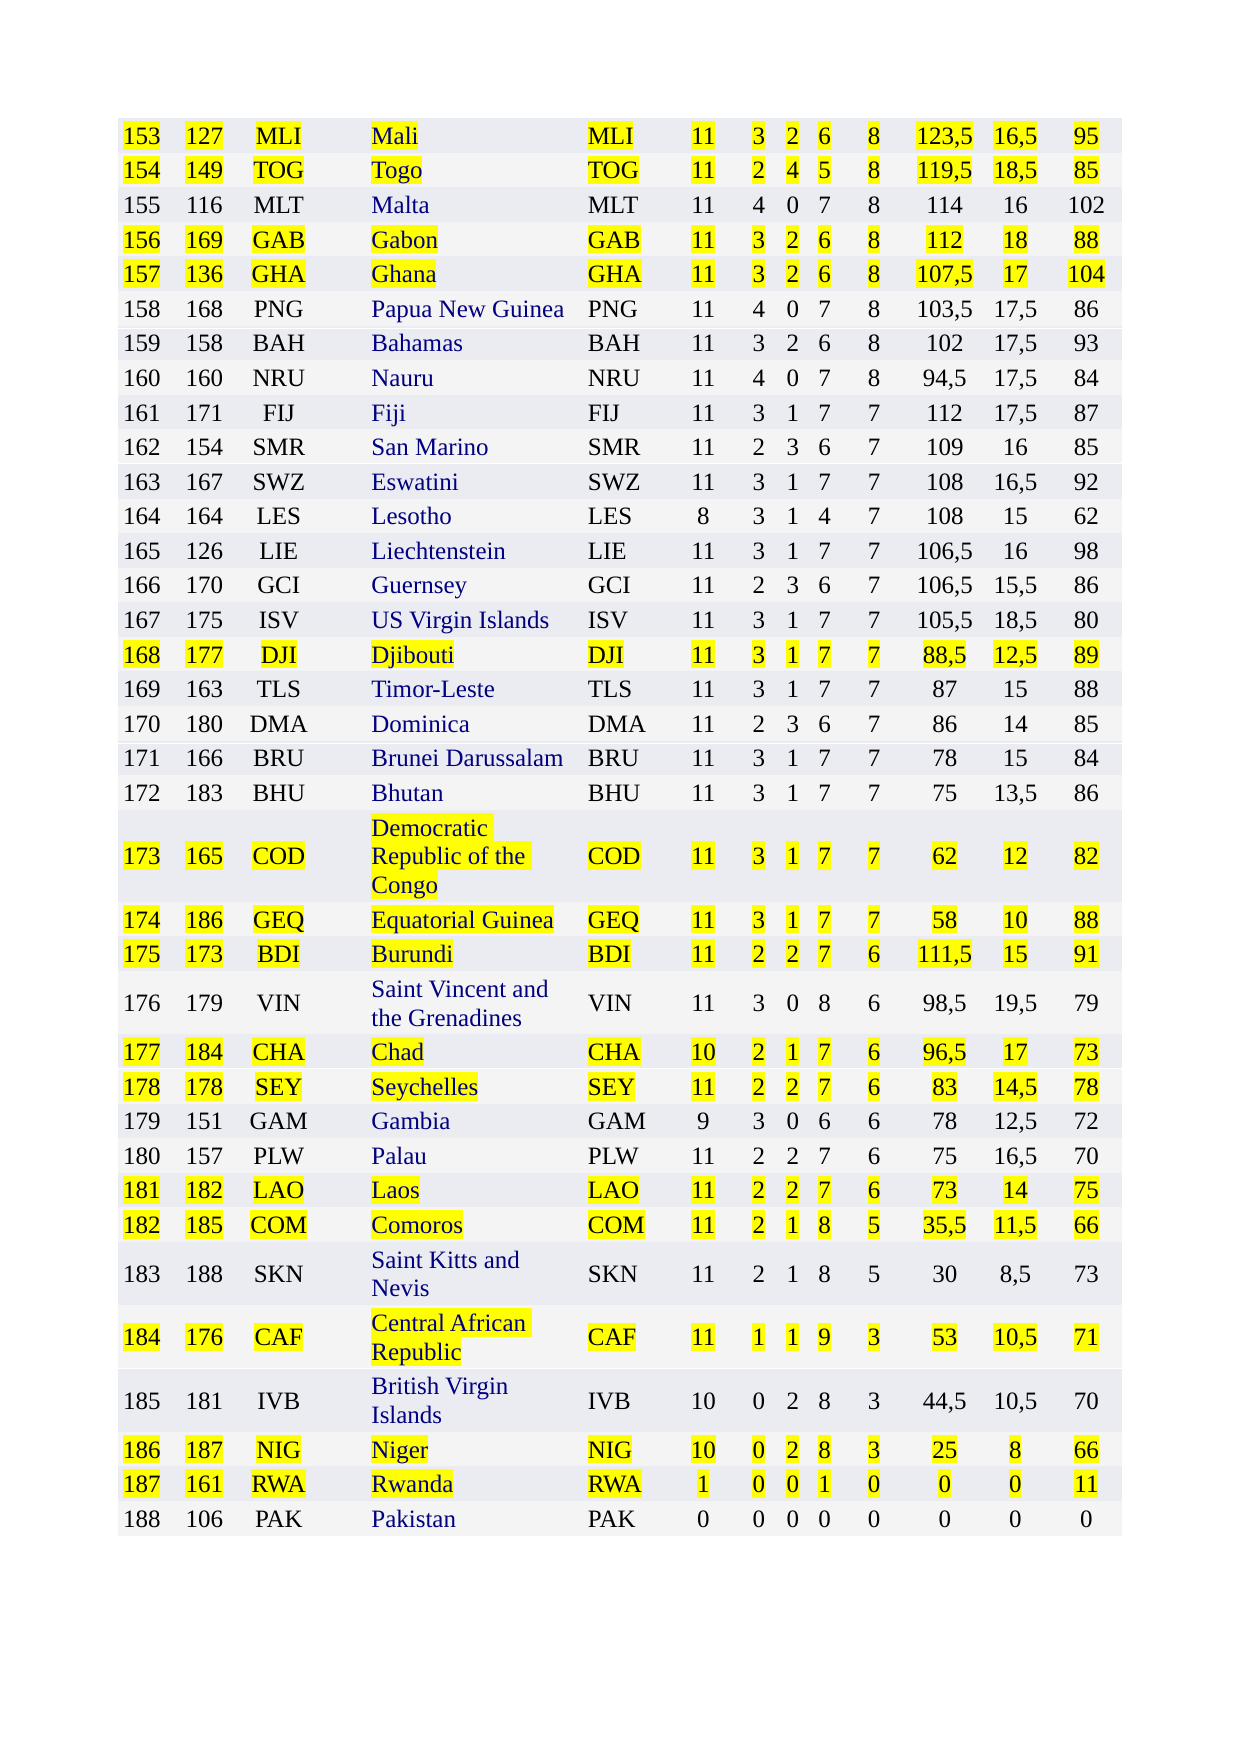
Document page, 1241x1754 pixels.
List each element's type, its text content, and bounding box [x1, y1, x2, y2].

table_cell 6 [839, 1069, 909, 1103]
table_cell 8 [839, 360, 909, 395]
table_cell 5 [839, 1242, 909, 1305]
table_cell Chad [368, 1034, 585, 1069]
table_cell 153 [118, 118, 165, 153]
table_cell 182 [118, 1207, 165, 1242]
table_cell 168 [118, 637, 165, 671]
table_cell 7 [839, 671, 909, 706]
table_cell 86 [1050, 568, 1122, 602]
table_cell 4 [776, 153, 809, 187]
table_cell SMR [585, 429, 664, 464]
table_cell 16 [980, 187, 1050, 222]
table_cell VIN [585, 971, 664, 1034]
table_cell 3 [741, 775, 776, 810]
table_cell Gambia [368, 1104, 585, 1138]
table_cell 7 [810, 810, 839, 902]
table_cell 7 [839, 602, 909, 637]
table_cell 11 [665, 533, 741, 568]
table_cell 75 [909, 1138, 980, 1173]
table_cell 88 [1050, 671, 1122, 706]
table_cell British Virgin Islands [368, 1369, 585, 1432]
table_cell 1 [776, 637, 809, 671]
table_cell 17,5 [980, 395, 1050, 429]
table_cell 181 [165, 1369, 243, 1432]
table_cell NIG [243, 1432, 314, 1466]
table_cell 16 [980, 533, 1050, 568]
table_cell 154 [118, 153, 165, 187]
table_cell BDI [585, 936, 664, 971]
table_cell 8 [810, 1207, 839, 1242]
table_cell Ghana [368, 256, 585, 291]
table_cell 0 [776, 1466, 809, 1501]
table_cell 109 [909, 429, 980, 464]
table_cell 1 [776, 671, 809, 706]
table_cell 44,5 [909, 1369, 980, 1432]
table_cell 1 [776, 775, 809, 810]
table_cell 171 [118, 741, 165, 775]
table_cell Papua New Guinea [368, 291, 585, 326]
table_cell 7 [810, 1138, 839, 1173]
table_cell [314, 256, 368, 291]
table_cell 183 [118, 1242, 165, 1305]
table_cell 6 [810, 118, 839, 153]
table_cell 86 [1050, 775, 1122, 810]
table_cell [314, 810, 368, 902]
table_cell 7 [839, 902, 909, 936]
table_cell 7 [810, 533, 839, 568]
table_cell 116 [165, 187, 243, 222]
table_cell 175 [165, 602, 243, 637]
table_cell 11 [665, 222, 741, 256]
table_cell 0 [839, 1466, 909, 1501]
table_cell 7 [810, 637, 839, 671]
table_cell 157 [165, 1138, 243, 1173]
table_cell 3 [839, 1369, 909, 1432]
table_cell Guernsey [368, 568, 585, 602]
table_cell 5 [810, 153, 839, 187]
table_cell 0 [980, 1501, 1050, 1536]
table_cell 0 [665, 1501, 741, 1536]
table_cell 7 [810, 902, 839, 936]
table_cell 25 [909, 1432, 980, 1466]
table_cell 10,5 [980, 1305, 1050, 1368]
table_cell 0 [909, 1466, 980, 1501]
table_cell San Marino [368, 429, 585, 464]
table_cell 84 [1050, 741, 1122, 775]
table_cell 7 [839, 810, 909, 902]
table_cell 11,5 [980, 1207, 1050, 1242]
table_cell 6 [839, 1104, 909, 1138]
table_cell 16 [980, 429, 1050, 464]
table_cell 0 [741, 1432, 776, 1466]
table_cell 10 [665, 1369, 741, 1432]
table_cell 16,5 [980, 118, 1050, 153]
table_cell [314, 1432, 368, 1466]
table_cell 1 [776, 602, 809, 637]
table_cell [314, 533, 368, 568]
table_cell Central African Republic [368, 1305, 585, 1368]
table_cell 168 [165, 291, 243, 326]
table_cell CAF [585, 1305, 664, 1368]
table_cell 73 [1050, 1242, 1122, 1305]
table_cell 58 [909, 902, 980, 936]
table_cell 157 [118, 256, 165, 291]
table_cell 53 [909, 1305, 980, 1368]
table_cell 16,5 [980, 464, 1050, 498]
table_cell 1 [665, 1466, 741, 1501]
table_cell 182 [165, 1173, 243, 1207]
table_cell 127 [165, 118, 243, 153]
table_cell 3 [741, 902, 776, 936]
table_cell 7 [839, 429, 909, 464]
table_cell Mali [368, 118, 585, 153]
table_cell 2 [741, 429, 776, 464]
table_cell 185 [118, 1369, 165, 1432]
table_cell PNG [585, 291, 664, 326]
table_cell 10,5 [980, 1369, 1050, 1432]
table_cell [314, 395, 368, 429]
table_cell Togo [368, 153, 585, 187]
table_cell 7 [810, 775, 839, 810]
table_cell 18 [980, 222, 1050, 256]
table_cell SEY [243, 1069, 314, 1103]
table_cell 185 [165, 1207, 243, 1242]
table_cell Seychelles [368, 1069, 585, 1103]
table_cell [314, 971, 368, 1034]
table_cell 11 [665, 810, 741, 902]
table_cell 2 [741, 936, 776, 971]
table_cell 14 [980, 706, 1050, 741]
table_cell 11 [665, 602, 741, 637]
table_cell 11 [665, 464, 741, 498]
table_cell 4 [741, 291, 776, 326]
table_cell 8 [839, 256, 909, 291]
table_cell [314, 602, 368, 637]
table_cell SKN [243, 1242, 314, 1305]
table_cell 186 [118, 1432, 165, 1466]
table_cell 106 [165, 1501, 243, 1536]
table_cell 177 [118, 1034, 165, 1069]
table_cell Dominica [368, 706, 585, 741]
table_cell 164 [165, 499, 243, 533]
table_cell Saint Vincent and the Grenadines [368, 971, 585, 1034]
table_cell 8 [839, 326, 909, 360]
table_cell 8 [839, 291, 909, 326]
table_cell [314, 118, 368, 153]
table_cell Equatorial Guinea [368, 902, 585, 936]
table_cell Lesotho [368, 499, 585, 533]
table_cell 3 [839, 1432, 909, 1466]
table_cell DMA [585, 706, 664, 741]
table_cell CHA [243, 1034, 314, 1069]
table_cell 35,5 [909, 1207, 980, 1242]
table_cell 166 [118, 568, 165, 602]
table_cell 162 [118, 429, 165, 464]
table_cell 7 [839, 706, 909, 741]
table_cell 9 [810, 1305, 839, 1368]
table_cell 112 [909, 222, 980, 256]
table_cell 173 [118, 810, 165, 902]
table_cell 180 [165, 706, 243, 741]
table_cell 6 [810, 1104, 839, 1138]
table_cell [314, 1138, 368, 1173]
table_cell 136 [165, 256, 243, 291]
table_cell [314, 153, 368, 187]
table_cell 10 [665, 1432, 741, 1466]
table_cell DJI [243, 637, 314, 671]
table_cell 160 [118, 360, 165, 395]
table_cell FIJ [243, 395, 314, 429]
table_cell [314, 1034, 368, 1068]
table_cell 11 [665, 187, 741, 222]
table_cell 88,5 [909, 637, 980, 671]
table_cell [314, 429, 368, 463]
table_cell PLW [585, 1138, 664, 1173]
table_cell GHA [585, 256, 664, 291]
table_cell 11 [665, 326, 741, 360]
table_cell GCI [585, 568, 664, 602]
table_cell 2 [776, 1369, 809, 1432]
table_cell Rwanda [368, 1466, 585, 1501]
table_cell 95 [1050, 118, 1122, 153]
table_cell 167 [118, 602, 165, 637]
table_cell Saint Kitts and Nevis [368, 1242, 585, 1305]
table_cell 8 [810, 1369, 839, 1432]
table_cell RWA [243, 1466, 314, 1501]
table_cell PLW [243, 1138, 314, 1173]
table_cell TOG [243, 153, 314, 187]
table_cell 0 [810, 1501, 839, 1536]
table_cell DMA [243, 706, 314, 741]
table_cell 0 [741, 1466, 776, 1501]
table_cell 62 [1050, 499, 1122, 533]
table_cell 87 [909, 671, 980, 706]
table_cell BAH [585, 326, 664, 360]
table_cell SKN [585, 1242, 664, 1305]
table_cell 188 [118, 1501, 165, 1536]
table_cell 184 [165, 1034, 243, 1069]
table_cell Democratic Republic of the Congo [368, 810, 585, 902]
table_cell 6 [839, 936, 909, 971]
table_cell 149 [165, 153, 243, 187]
table_cell COM [585, 1207, 664, 1242]
table_cell 3 [741, 256, 776, 291]
table_cell 15 [980, 499, 1050, 533]
table_cell 11 [665, 637, 741, 671]
table_cell 176 [118, 971, 165, 1034]
table_cell 159 [118, 326, 165, 360]
table_cell 180 [118, 1138, 165, 1173]
table_cell LES [243, 499, 314, 533]
table_cell BHU [243, 775, 314, 810]
table_cell 173 [165, 936, 243, 971]
table_cell SWZ [585, 464, 664, 498]
table_cell 6 [839, 1173, 909, 1207]
table_cell 11 [665, 936, 741, 971]
table_cell 1 [776, 533, 809, 568]
table_cell 7 [810, 291, 839, 326]
table_cell 17,5 [980, 326, 1050, 360]
table_cell 170 [165, 568, 243, 602]
table_cell 119,5 [909, 153, 980, 187]
table_cell 7 [839, 775, 909, 810]
table_cell 91 [1050, 936, 1122, 971]
table_cell 8 [665, 499, 741, 533]
table_cell [314, 1104, 368, 1138]
table_cell 151 [165, 1104, 243, 1138]
table_cell 7 [839, 464, 909, 498]
table_cell 7 [839, 499, 909, 533]
table_cell 156 [118, 222, 165, 256]
table_cell 0 [741, 1501, 776, 1536]
table_cell 0 [776, 1104, 809, 1138]
table_cell 3 [741, 222, 776, 256]
table_cell 123,5 [909, 118, 980, 153]
table_cell [314, 744, 368, 775]
table_cell 3 [741, 637, 776, 671]
table_cell SMR [243, 429, 314, 464]
table_cell 7 [810, 1173, 839, 1207]
table_cell PAK [243, 1501, 314, 1536]
table_cell GEQ [585, 902, 664, 936]
table_cell BDI [243, 936, 314, 971]
table_cell 188 [165, 1242, 243, 1305]
table_cell 19,5 [980, 971, 1050, 1034]
table_cell 8 [839, 118, 909, 153]
table_cell 98,5 [909, 971, 980, 1034]
table_cell 6 [839, 1034, 909, 1069]
table_cell BRU [243, 741, 314, 775]
table_cell 17,5 [980, 291, 1050, 326]
table_cell [314, 464, 368, 499]
table_cell 0 [776, 1501, 809, 1536]
table_cell [314, 1466, 368, 1501]
table_cell 3 [776, 706, 809, 741]
table_cell DJI [585, 637, 664, 671]
table_cell 2 [776, 256, 809, 291]
table_cell 88 [1050, 222, 1122, 256]
table_cell 8 [839, 153, 909, 187]
table_cell 88 [1050, 902, 1122, 936]
table_cell [314, 360, 368, 395]
table_cell [314, 499, 368, 533]
table_cell Djibouti [368, 637, 585, 671]
table_cell 187 [165, 1432, 243, 1466]
table_cell [314, 329, 368, 360]
table_cell 94,5 [909, 360, 980, 395]
table_cell 1 [776, 902, 809, 936]
table_cell 0 [776, 360, 809, 395]
table_cell [314, 1069, 368, 1104]
table_cell 106,5 [909, 533, 980, 568]
table_cell 85 [1050, 153, 1122, 187]
table_cell 181 [118, 1173, 165, 1207]
table_cell 0 [839, 1501, 909, 1536]
table_cell 174 [118, 902, 165, 936]
table_cell 186 [165, 902, 243, 936]
table_cell 3 [741, 1104, 776, 1138]
table_cell IVB [243, 1369, 314, 1432]
table_cell SEY [585, 1069, 664, 1103]
table_cell BRU [585, 741, 664, 775]
table_cell 2 [741, 1173, 776, 1207]
table_cell 15 [980, 741, 1050, 775]
table_cell US Virgin Islands [368, 602, 585, 637]
table_cell [314, 775, 368, 810]
table_cell 0 [776, 971, 809, 1034]
table_cell LAO [243, 1173, 314, 1207]
table_cell 66 [1050, 1207, 1122, 1242]
table_cell CHA [585, 1034, 664, 1069]
table_cell 73 [1050, 1034, 1122, 1069]
table_cell 0 [1050, 1501, 1122, 1536]
table_cell SWZ [243, 464, 314, 498]
table_cell 12,5 [980, 1104, 1050, 1138]
table_cell 78 [909, 741, 980, 775]
table_cell 85 [1050, 429, 1122, 464]
table_cell 17,5 [980, 360, 1050, 395]
table_cell 72 [1050, 1104, 1122, 1138]
table_cell 161 [165, 1466, 243, 1501]
table_cell 1 [776, 810, 809, 902]
table_cell 7 [810, 741, 839, 775]
table_cell 0 [776, 291, 809, 326]
table_cell 6 [810, 429, 839, 464]
table_cell 7 [839, 533, 909, 568]
table_cell [314, 187, 368, 222]
table_cell IVB [585, 1369, 664, 1432]
table_cell 1 [776, 395, 809, 429]
table_cell 6 [810, 256, 839, 291]
table_cell 2 [741, 1207, 776, 1242]
table_cell 1 [741, 1305, 776, 1368]
table_cell 7 [810, 1034, 839, 1069]
table_cell Niger [368, 1432, 585, 1466]
table_cell 3 [741, 464, 776, 498]
table_cell 166 [165, 741, 243, 775]
table_cell PAK [585, 1501, 664, 1536]
table_cell 3 [741, 326, 776, 360]
table_cell Palau [368, 1138, 585, 1173]
table_cell 2 [741, 1034, 776, 1069]
table_cell 71 [1050, 1305, 1122, 1368]
table_cell 11 [665, 741, 741, 775]
table_cell Nauru [368, 360, 585, 395]
table_cell 0 [909, 1501, 980, 1536]
table_cell 2 [776, 326, 809, 360]
table_cell MLI [243, 118, 314, 153]
table_cell 108 [909, 499, 980, 533]
table_cell 11 [665, 568, 741, 602]
table_cell 178 [118, 1069, 165, 1103]
table_cell 93 [1050, 326, 1122, 360]
table_cell [314, 568, 368, 602]
table_cell 11 [665, 429, 741, 464]
table_cell 2 [776, 1173, 809, 1207]
table_cell 165 [165, 810, 243, 902]
table_cell [314, 1207, 368, 1242]
table_cell 0 [741, 1369, 776, 1432]
table_cell 11 [665, 1173, 741, 1207]
table_cell 15,5 [980, 568, 1050, 602]
table_cell 2 [776, 936, 809, 971]
table_cell 11 [665, 256, 741, 291]
table_cell 11 [665, 1242, 741, 1305]
table_cell 11 [665, 706, 741, 741]
table_cell Brunei Darussalam [368, 741, 585, 775]
table_cell MLT [243, 187, 314, 222]
table_cell 8 [839, 222, 909, 256]
table_cell 7 [839, 741, 909, 775]
table_cell 79 [1050, 971, 1122, 1034]
table_cell BHU [585, 775, 664, 810]
table_cell 7 [810, 1069, 839, 1103]
table_cell 80 [1050, 602, 1122, 637]
table_cell 103,5 [909, 291, 980, 326]
table_cell TLS [243, 671, 314, 706]
table_cell LIE [243, 533, 314, 568]
table_cell Malta [368, 187, 585, 222]
table_cell 177 [165, 637, 243, 671]
table_cell GAM [243, 1104, 314, 1138]
table_cell [314, 902, 368, 936]
table_cell 8 [810, 1242, 839, 1305]
table_cell 12 [980, 810, 1050, 902]
table_cell [314, 1501, 368, 1536]
table_cell 11 [665, 360, 741, 395]
table_cell [314, 671, 368, 706]
table_cell 6 [810, 222, 839, 256]
table_cell 11 [665, 1138, 741, 1173]
table_cell 107,5 [909, 256, 980, 291]
table_cell [314, 706, 368, 741]
table_cell 6 [810, 706, 839, 741]
table_cell 82 [1050, 810, 1122, 902]
table_cell 16,5 [980, 1138, 1050, 1173]
table_cell 15 [980, 671, 1050, 706]
table_cell Bhutan [368, 775, 585, 810]
table_cell 187 [118, 1466, 165, 1501]
table_cell 171 [165, 395, 243, 429]
table_cell 7 [810, 187, 839, 222]
table_cell 106,5 [909, 568, 980, 602]
table_cell 160 [165, 360, 243, 395]
table_cell GCI [243, 568, 314, 602]
table_cell [314, 222, 368, 256]
table_cell 3 [741, 395, 776, 429]
table_cell PNG [243, 291, 314, 326]
table_cell 161 [118, 395, 165, 429]
table_cell 6 [839, 1138, 909, 1173]
table_cell 3 [741, 533, 776, 568]
table_cell 2 [776, 1138, 809, 1173]
table_cell GAB [243, 222, 314, 256]
table_cell 7 [810, 671, 839, 706]
table_cell 7 [810, 936, 839, 971]
table_cell 3 [741, 971, 776, 1034]
table_cell 73 [909, 1173, 980, 1207]
table_cell 75 [909, 775, 980, 810]
table_cell 8 [980, 1432, 1050, 1466]
table_cell 102 [1050, 187, 1122, 222]
table_cell Pakistan [368, 1501, 585, 1536]
table_cell 17 [980, 1034, 1050, 1069]
table_cell MLI [585, 118, 664, 153]
table_cell 11 [665, 291, 741, 326]
table_cell 2 [776, 1432, 809, 1466]
table_cell 105,5 [909, 602, 980, 637]
table_cell 11 [665, 775, 741, 810]
table_cell Fiji [368, 395, 585, 429]
table_cell 15 [980, 936, 1050, 971]
table_cell 2 [741, 1242, 776, 1305]
table_cell 3 [776, 429, 809, 464]
table_cell Comoros [368, 1207, 585, 1242]
table_cell 1 [776, 1242, 809, 1305]
table_cell 158 [118, 291, 165, 326]
table_cell 1 [776, 499, 809, 533]
table_cell 167 [165, 464, 243, 498]
table_cell Eswatini [368, 464, 585, 498]
table_cell 3 [839, 1305, 909, 1368]
table_cell 8 [839, 187, 909, 222]
table_cell RWA [585, 1466, 664, 1501]
table_cell 87 [1050, 395, 1122, 429]
table_cell 11 [665, 153, 741, 187]
table_cell MLT [585, 187, 664, 222]
table_cell 1 [776, 1034, 809, 1069]
table_cell [314, 936, 368, 971]
table_cell 18,5 [980, 153, 1050, 187]
table_cell Bahamas [368, 326, 585, 360]
table_cell 5 [839, 1207, 909, 1242]
table_cell LIE [585, 533, 664, 568]
table_cell 7 [810, 602, 839, 637]
table_cell 86 [1050, 291, 1122, 326]
table_cell COM [243, 1207, 314, 1242]
table_cell 169 [165, 222, 243, 256]
table_cell 1 [776, 464, 809, 498]
table_cell 1 [776, 741, 809, 775]
table_cell Laos [368, 1173, 585, 1207]
table_cell 164 [118, 499, 165, 533]
table_cell 78 [909, 1104, 980, 1138]
table_cell 66 [1050, 1432, 1122, 1466]
table_cell 11 [665, 1207, 741, 1242]
table_cell 6 [839, 971, 909, 1034]
table_cell 62 [909, 810, 980, 902]
table_cell 89 [1050, 637, 1122, 671]
table_cell Liechtenstein [368, 533, 585, 568]
table_cell 163 [118, 464, 165, 498]
table_cell 2 [776, 118, 809, 153]
table_cell 170 [118, 706, 165, 741]
table_cell 8,5 [980, 1242, 1050, 1305]
table_cell [314, 291, 368, 326]
table_cell 75 [1050, 1173, 1122, 1207]
table_cell GAM [585, 1104, 664, 1138]
table_cell 0 [776, 187, 809, 222]
table_cell 13,5 [980, 775, 1050, 810]
table_cell 86 [909, 706, 980, 741]
table_cell 3 [741, 118, 776, 153]
table_cell 11 [665, 671, 741, 706]
table_cell 83 [909, 1069, 980, 1103]
table_cell ISV [243, 602, 314, 637]
table_cell LAO [585, 1173, 664, 1207]
table_cell 6 [810, 568, 839, 602]
table_cell 112 [909, 395, 980, 429]
table_cell 158 [165, 326, 243, 360]
table_cell 78 [1050, 1069, 1122, 1103]
table_cell 12,5 [980, 637, 1050, 671]
table_cell 98 [1050, 533, 1122, 568]
table_cell 14,5 [980, 1069, 1050, 1103]
table_cell 1 [776, 1305, 809, 1368]
table_cell 85 [1050, 706, 1122, 741]
table_cell 3 [741, 602, 776, 637]
table_cell 30 [909, 1242, 980, 1305]
table_cell 70 [1050, 1369, 1122, 1432]
table_cell Timor-Leste [368, 671, 585, 706]
table_cell 11 [665, 1069, 741, 1103]
table_cell 183 [165, 775, 243, 810]
table_cell 3 [741, 499, 776, 533]
table_cell 126 [165, 533, 243, 568]
table_cell 7 [810, 395, 839, 429]
table_cell 10 [980, 902, 1050, 936]
table_cell 7 [839, 395, 909, 429]
table_cell BAH [243, 326, 314, 360]
table_cell 11 [1050, 1466, 1122, 1501]
table_cell 11 [665, 395, 741, 429]
table_cell 154 [165, 429, 243, 464]
table_cell LES [585, 499, 664, 533]
table_cell 70 [1050, 1138, 1122, 1173]
table_cell ISV [585, 602, 664, 637]
table_cell CAF [243, 1305, 314, 1368]
table_cell 104 [1050, 256, 1122, 291]
table_cell 175 [118, 936, 165, 971]
table_cell TLS [585, 671, 664, 706]
table_cell FIJ [585, 395, 664, 429]
table_cell [314, 1242, 368, 1305]
table_cell 11 [665, 118, 741, 153]
table_cell 84 [1050, 360, 1122, 395]
table_cell NIG [585, 1432, 664, 1466]
table_cell 163 [165, 671, 243, 706]
table_cell 4 [741, 360, 776, 395]
table_cell 3 [741, 671, 776, 706]
table_cell 114 [909, 187, 980, 222]
table_cell 2 [741, 706, 776, 741]
table_cell 179 [165, 971, 243, 1034]
table_cell 11 [665, 1305, 741, 1368]
table_cell 7 [839, 637, 909, 671]
table_cell 92 [1050, 464, 1122, 498]
table_cell 0 [980, 1466, 1050, 1501]
table_cell 3 [776, 568, 809, 602]
table_cell 155 [118, 187, 165, 222]
table_cell 1 [776, 1207, 809, 1242]
table_cell 169 [118, 671, 165, 706]
table_cell [314, 1305, 368, 1368]
table_cell 18,5 [980, 602, 1050, 637]
table_cell COD [585, 810, 664, 902]
table_cell [314, 637, 368, 671]
table_cell 2 [741, 1069, 776, 1103]
table_cell 102 [909, 326, 980, 360]
table_cell TOG [585, 153, 664, 187]
table_cell 172 [118, 775, 165, 810]
table_cell 7 [810, 464, 839, 498]
table_cell 7 [839, 568, 909, 602]
table_cell 96,5 [909, 1034, 980, 1069]
table_cell 14 [980, 1173, 1050, 1207]
table_cell 2 [776, 1069, 809, 1103]
table_cell [314, 1173, 368, 1207]
table_cell NRU [585, 360, 664, 395]
table_cell [314, 1369, 368, 1432]
table_cell 3 [741, 810, 776, 902]
table_cell 111,5 [909, 936, 980, 971]
table_cell Gabon [368, 222, 585, 256]
table_cell 178 [165, 1069, 243, 1103]
table_cell 10 [665, 1034, 741, 1069]
table_cell 4 [810, 499, 839, 533]
table_cell 2 [741, 153, 776, 187]
table_cell 8 [810, 971, 839, 1034]
table_cell VIN [243, 971, 314, 1034]
table_cell NRU [243, 360, 314, 395]
table_cell 11 [665, 902, 741, 936]
table_cell 176 [165, 1305, 243, 1368]
table_cell 11 [665, 971, 741, 1034]
table_cell Burundi [368, 936, 585, 971]
table_cell 108 [909, 464, 980, 498]
table_cell 4 [741, 187, 776, 222]
table_cell GHA [243, 256, 314, 291]
table_cell 17 [980, 256, 1050, 291]
table_cell 179 [118, 1104, 165, 1138]
table_cell 165 [118, 533, 165, 568]
table_cell 2 [776, 222, 809, 256]
table_cell COD [243, 810, 314, 902]
table_cell 8 [810, 1432, 839, 1466]
table_cell 184 [118, 1305, 165, 1368]
table_cell 2 [741, 568, 776, 602]
table_cell 1 [810, 1466, 839, 1501]
table_cell 2 [741, 1138, 776, 1173]
table_cell GAB [585, 222, 664, 256]
table_cell 9 [665, 1104, 741, 1138]
table_cell 7 [810, 360, 839, 395]
table_cell 6 [810, 326, 839, 360]
table_cell GEQ [243, 902, 314, 936]
table_cell 3 [741, 741, 776, 775]
